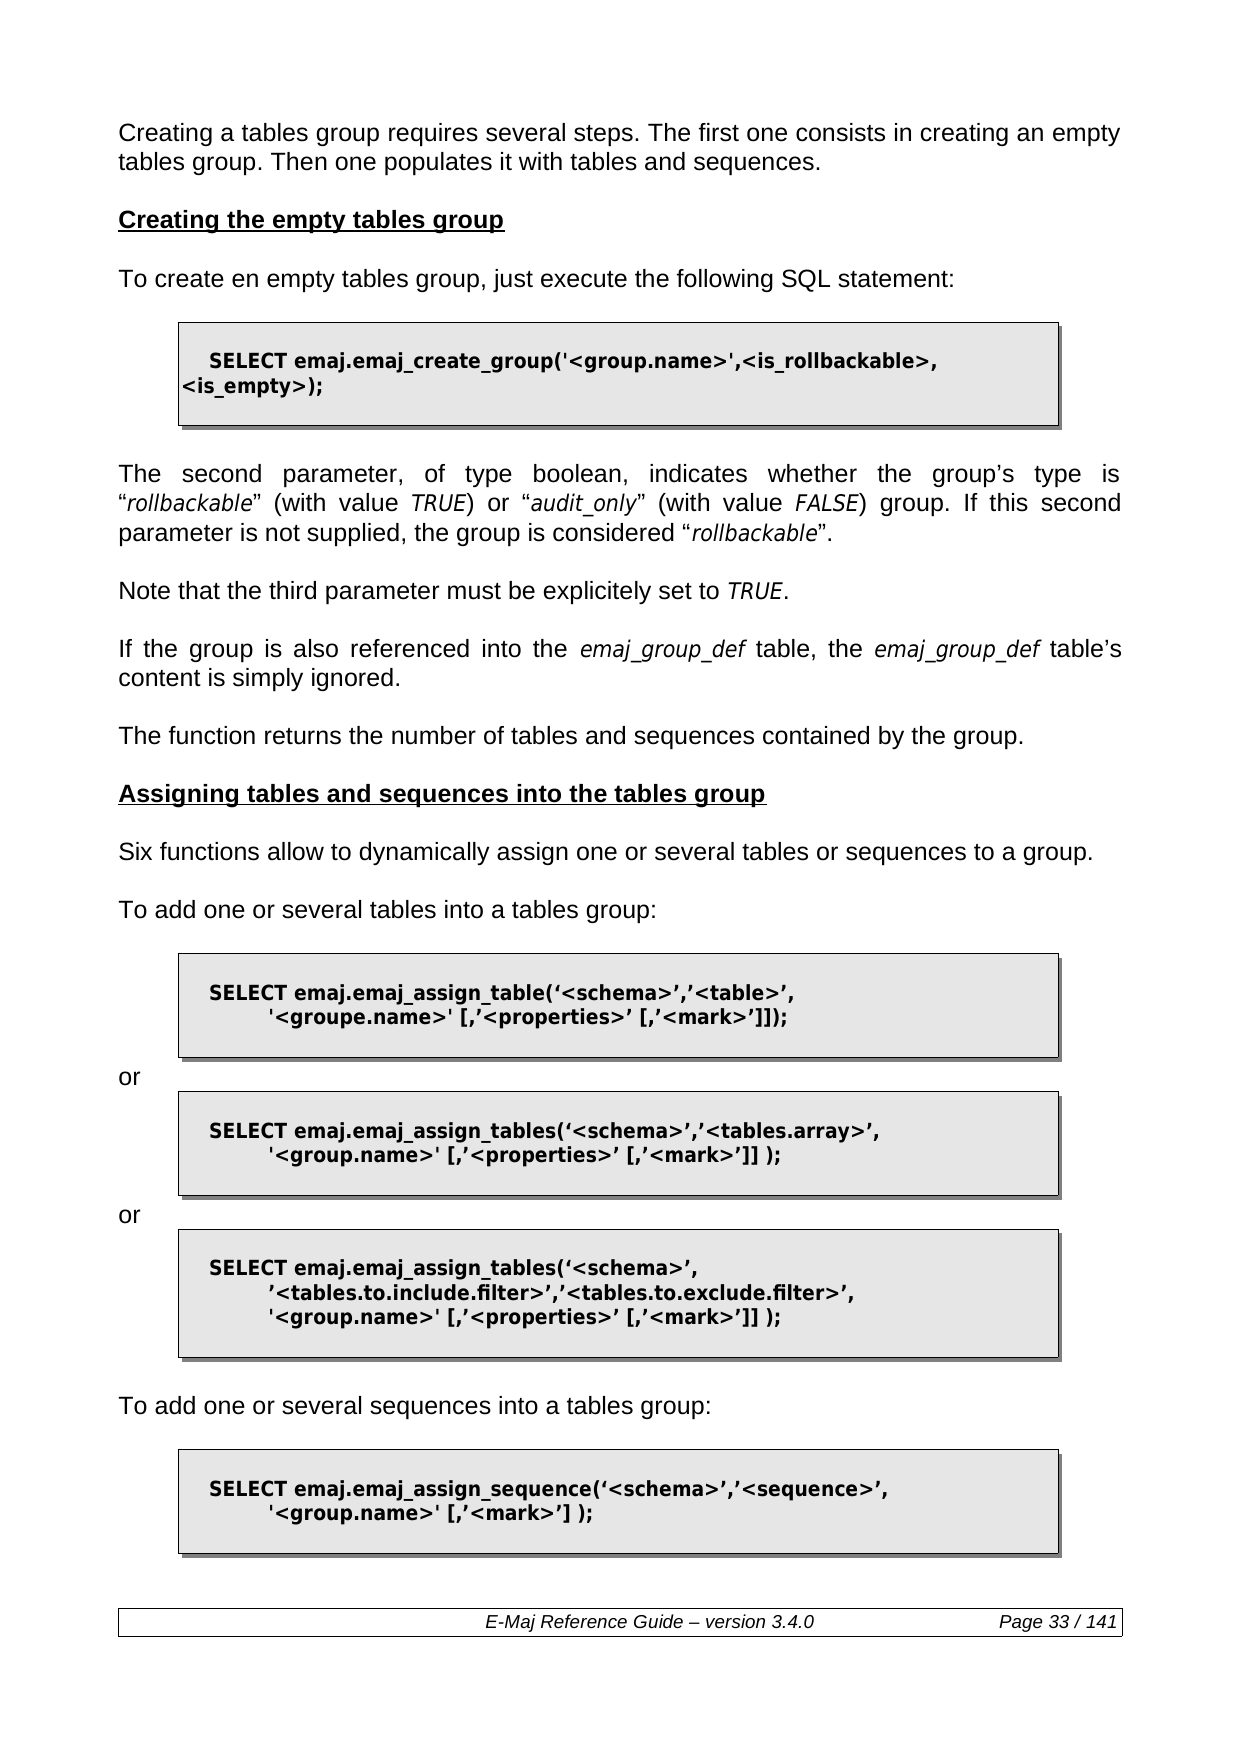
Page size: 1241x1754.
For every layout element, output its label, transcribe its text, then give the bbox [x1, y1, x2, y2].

text Six functions allow to dynamically assign one or several tables or sequences to a group. [118, 837, 1122, 866]
text Note that the third parameter must be explicitely set to TRUE. [118, 576, 1122, 604]
text To add one or several sequences into a tables group: [118, 1391, 1122, 1420]
text '<groupe.name>' [,’<properties>’ [,’<mark>’]]); [179, 1002, 1058, 1027]
text The second parameter, of type boolean, indicates whether the group’s type is “rollbackable” (with value TRUE) or “audit_only” (with value FALSE) group. If this second parameter is not supplied, the group is considered “rollbackable”. [118, 459, 1122, 546]
text SELECT emaj.emaj_create_group('<group.name>',<is_rollbackable>, <is_empty>); [179, 346, 1058, 395]
text Creating the empty tables group [118, 205, 1122, 234]
text If the group is also referenced into the emaj_group_def table, the emaj_group_def table’s content is simply ignored. [118, 634, 1122, 692]
text '<group.name>' [,’<properties>’ [,’<mark>’]] ); [179, 1140, 1058, 1164]
text SELECT emaj.emaj_assign_tables(‘<schema>’, [179, 1253, 1058, 1278]
text '<group.name>' [,’<mark>’] ); [179, 1498, 1058, 1522]
text The function returns the number of tables and sequences contained by the group. [118, 721, 1122, 750]
text To add one or several tables into a tables group: [118, 895, 1122, 924]
text or [118, 1062, 1122, 1091]
text Assigning tables and sequences into the tables group [118, 779, 1122, 808]
text SELECT emaj.emaj_assign_sequence(‘<schema>’,’<sequence>’, [179, 1473, 1058, 1498]
text '<group.name>' [,’<properties>’ [,’<mark>’]] ); [179, 1302, 1058, 1327]
text Creating a tables group requires several steps. The first one consists in creating an empty tables group. Then one populates it with tables and sequences. [118, 118, 1122, 176]
text To create en empty tables group, just execute the following SQL statement: [118, 263, 1122, 292]
text SELECT emaj.emaj_assign_table(‘<schema>’,’<table>’, [179, 978, 1058, 1002]
text ’<tables.to.include.filter>’,’<tables.to.exclude.filter>’, [179, 1278, 1058, 1302]
text or [118, 1200, 1122, 1229]
text SELECT emaj.emaj_assign_tables(‘<schema>’,’<tables.array>’, [179, 1116, 1058, 1140]
